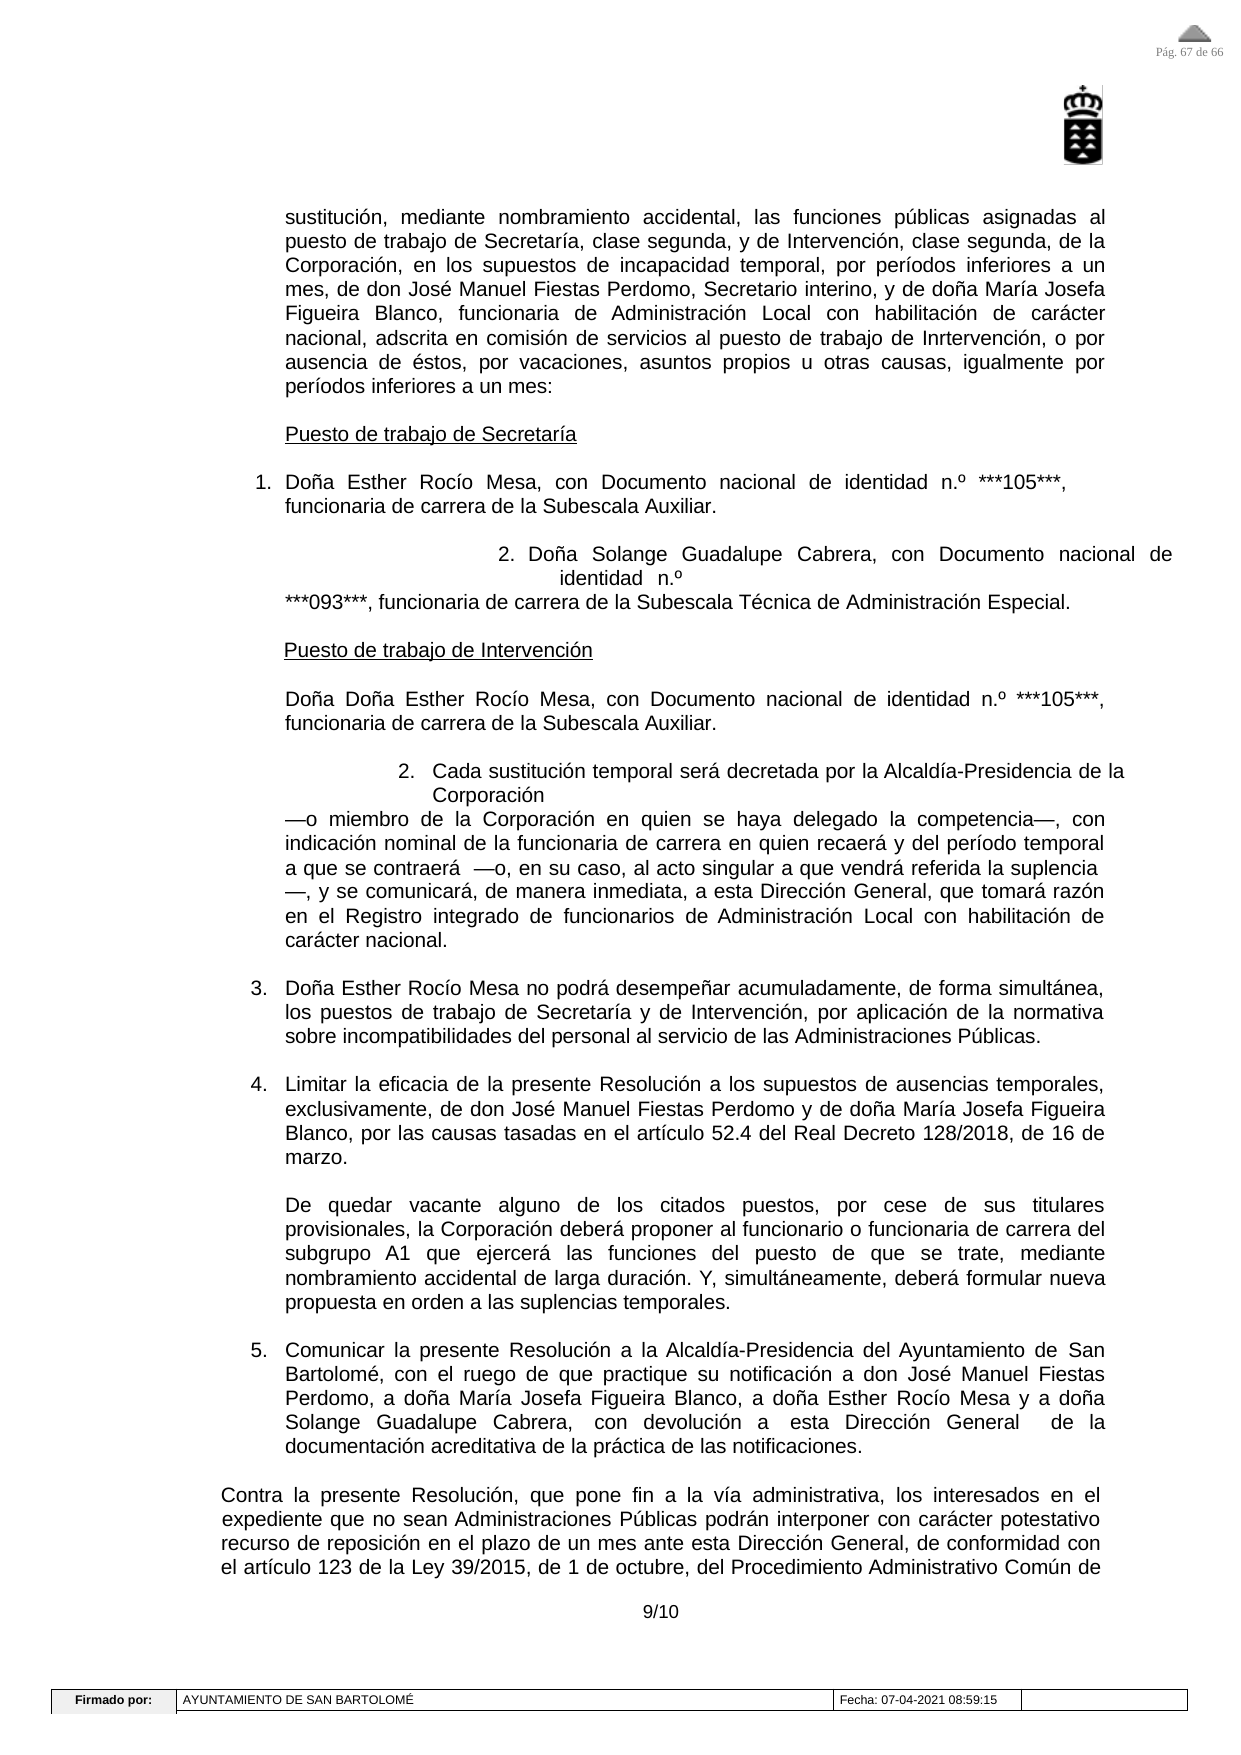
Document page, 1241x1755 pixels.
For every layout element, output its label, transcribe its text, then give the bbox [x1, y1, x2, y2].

list Doña Esther Rocío Mesa, con Documento nacional de identidad n.º ***105***, funcionaria de carrera de la Subescala Auxiliar. [255, 470, 1104, 518]
list Doña Solange Guadalupe Cabrera, con Documento nacional de identidad n.º [498, 542, 1236, 590]
table_header AYUNTAMIENTO DE SAN BARTOLOMÉ [177, 1690, 833, 1710]
text ***093***, funcionaria de carrera de la Subescala Técnica de Administración Especial. Puesto de trabajo de Intervención [284, 590, 1104, 662]
text —o miembro de la Corporación en quien se haya delegado la competencia—, con indicación nominal de la funcionaria de carrera en quien recaerá y del período temporal a que se contraerá —o, en su caso, al acto singular a que vendrá referida la suplencia [285, 807, 1105, 879]
text Doña Doña Esther Rocío Mesa, con Documento nacional de identidad n.º ***105***, funcionaria de carrera de la Subescala Auxiliar. [285, 687, 1105, 735]
text —, y se comunicará, de manera inmediata, a esta Dirección General, que tomará razón en el Registro integrado de funcionarios de Administración Local con habilitación de carácter nacional. [285, 879, 1105, 952]
table_header Firmado por: [52, 1690, 176, 1710]
text sustitución, mediante nombramiento accidental, las funciones públicas asignadas al puesto de trabajo de Secretaría, clase segunda, y de Intervención, clase segunda, de la Corporación, en los supuestos de incapacidad temporal, por períodos inferiores a un mes, de don José Manuel Fiestas Perdomo, Secretario interino, y de doña María Josefa Figueira Blanco, funcionaria de Administración Local con habilitación de carácter nacional, adscrita en comisión de servicios al puesto de trabajo de Inrtervención, o por ausencia de éstos, por vacaciones, asuntos propios u otras causas, igualmente por períodos inferiores a un mes: [285, 204, 1106, 398]
list Cada sustitución temporal será decretada por la Alcaldía-Presidencia de la Corporación [398, 759, 1236, 807]
list Doña Esther Rocío Mesa no podrá desempeñar acumuladamente, de forma simultánea, los puestos de trabajo de Secretaría y de Intervención, por aplicación de la normativa sobre incompatibilidades del personal al servicio de las Administraciones Públicas. [250, 976, 1105, 1048]
text 9/10 [499, 1601, 822, 1623]
list Limitar la eficacia de la presente Resolución a los supuestos de ausencias temporales, exclusivamente, de don José Manuel Fiestas Perdomo y de doña María Josefa Figueira Blanco, por las causas tasadas en el artículo 52.4 del Real Decreto 128/2018, de 16 de marzo. [250, 1072, 1105, 1169]
text Puesto de trabajo de Secretaría [285, 422, 1236, 446]
list Comunicar la presente Resolución a la Alcaldía-Presidencia del Ayuntamiento de San Bartolomé, con el ruego de que practique su notificación a don José Manuel Fiestas Perdomo, a doña María Josefa Figueira Blanco, a doña Esther Rocío Mesa y a doña Solange Guadalupe Cabrera, con devolución a esta Dirección General de la documentación acreditativa de la práctica de las notificaciones. [250, 1338, 1106, 1458]
table_header Fecha: 07-04-2021 08:59:15 [834, 1690, 1021, 1710]
text De quedar vacante alguno de los citados puestos, por cese de sus titulares provisionales, la Corporación deberá proponer al funcionario o funcionaria de carrera del subgrupo A1 que ejercerá las funciones del puesto de que se trate, mediante nombramiento accidental de larga duración. Y, simultáneamente, deberá formular nueva propuesta en orden a las suplencias temporales. [285, 1193, 1106, 1313]
text Contra la presente Resolución, que pone fin a la vía administrativa, los interesados en el expediente que no sean Administraciones Públicas podrán interponer con carácter potestativo recurso de reposición en el plazo de un mes ante esta Dirección General, de conformidad con el artículo 123 de la Ley 39/2015, de 1 de octubre, del Procedimiento Administrativo Común de [216, 1482, 1105, 1579]
table_header [1022, 1690, 1187, 1710]
